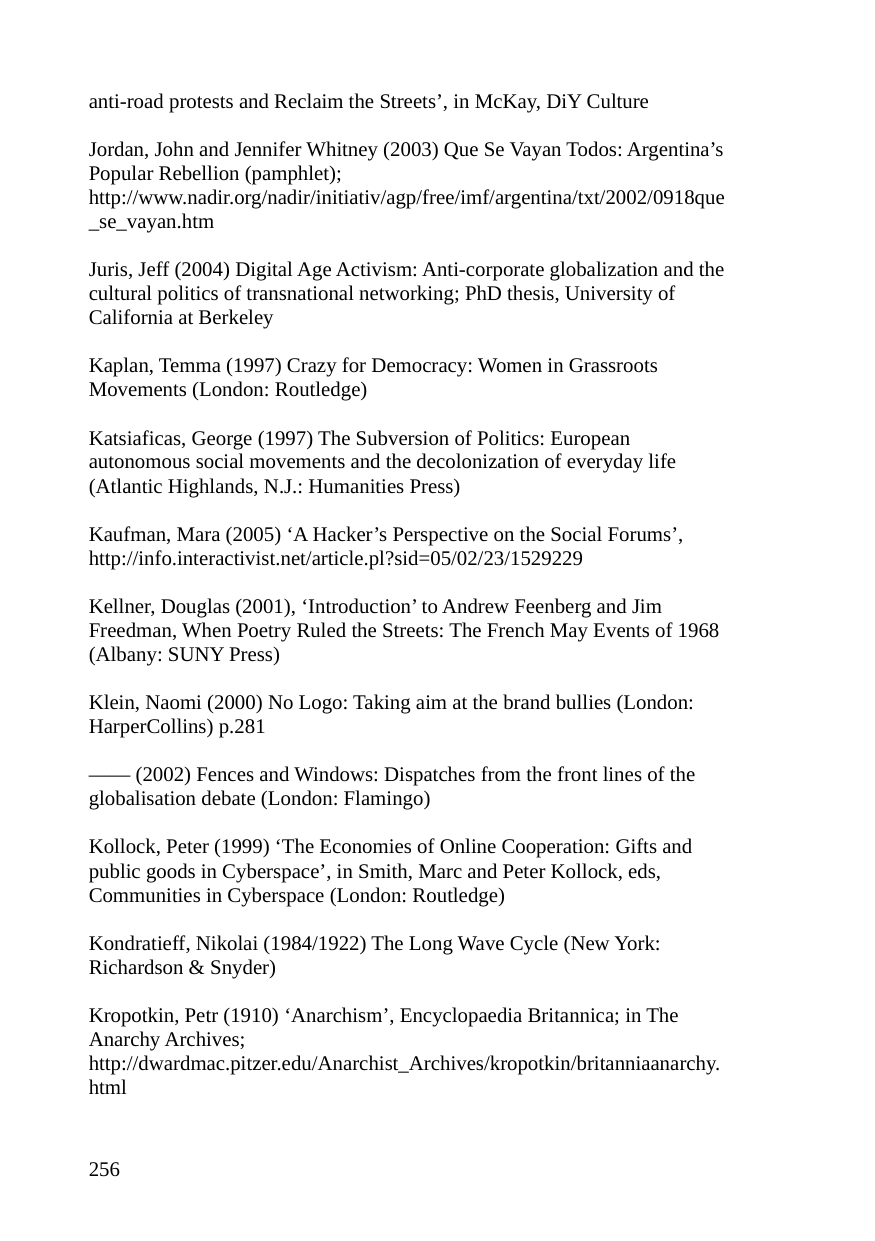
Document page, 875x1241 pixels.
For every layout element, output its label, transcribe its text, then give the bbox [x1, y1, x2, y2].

text anti-road protests and Reclaim the Streets’, in McKay, DiY Culture [88, 88, 726, 113]
text Kaplan, Temma (1997) Crazy for Democracy: Women in Grassroots Movements (London: Routledge) [88, 353, 726, 401]
text Jordan, John and Jennifer Whitney (2003) Que Se Vayan Todos: Argentina’s Popular Rebellion (pamphlet); http://www.nadir.org/nadir/initiativ/agp/free/imf/argentina/txt/2002/0918que_se_vayan.htm [88, 137, 726, 233]
text Klein, Naomi (2000) No Logo: Taking aim at the brand bullies (London: HarperCollins) p.281 [88, 690, 726, 738]
text —— (2002) Fences and Windows: Dispatches from the front lines of the globalisation debate (London: Flamingo) [88, 762, 726, 810]
text Kellner, Douglas (2001), ‘Introduction’ to Andrew Feenberg and Jim Freedman, When Poetry Ruled the Streets: The French May Events of 1968 (Albany: SUNY Press) [88, 594, 726, 666]
text Juris, Jeff (2004) Digital Age Activism: Anti-corporate globalization and the cultural politics of transnational networking; PhD thesis, University of California at Berkeley [88, 257, 726, 329]
text Kollock, Peter (1999) ‘The Economies of Online Cooperation: Gifts and public goods in Cyberspace’, in Smith, Marc and Peter Kollock, eds, Communities in Cyberspace (London: Routledge) [88, 834, 726, 907]
text Kondratieff, Nikolai (1984/1922) The Long Wave Cycle (New York: Richardson & Snyder) [88, 931, 726, 979]
text Kropotkin, Petr (1910) ‘Anarchism’, Encyclopaedia Britannica; in The Anarchy Archives; http://dwardmac.pitzer.edu/Anarchist_Archives/kropotkin/britanniaanarchy.html [88, 1003, 726, 1099]
text Katsiaficas, George (1997) The Subversion of Politics: European autonomous social movements and the decolonization of everyday life (Atlantic Highlands, N.J.: Humanities Press) [88, 425, 726, 498]
text Kaufman, Mara (2005) ‘A Hacker’s Perspective on the Social Forums’, http://info.interactivist.net/article.pl?sid=05/02/23/1529229 [88, 522, 726, 570]
